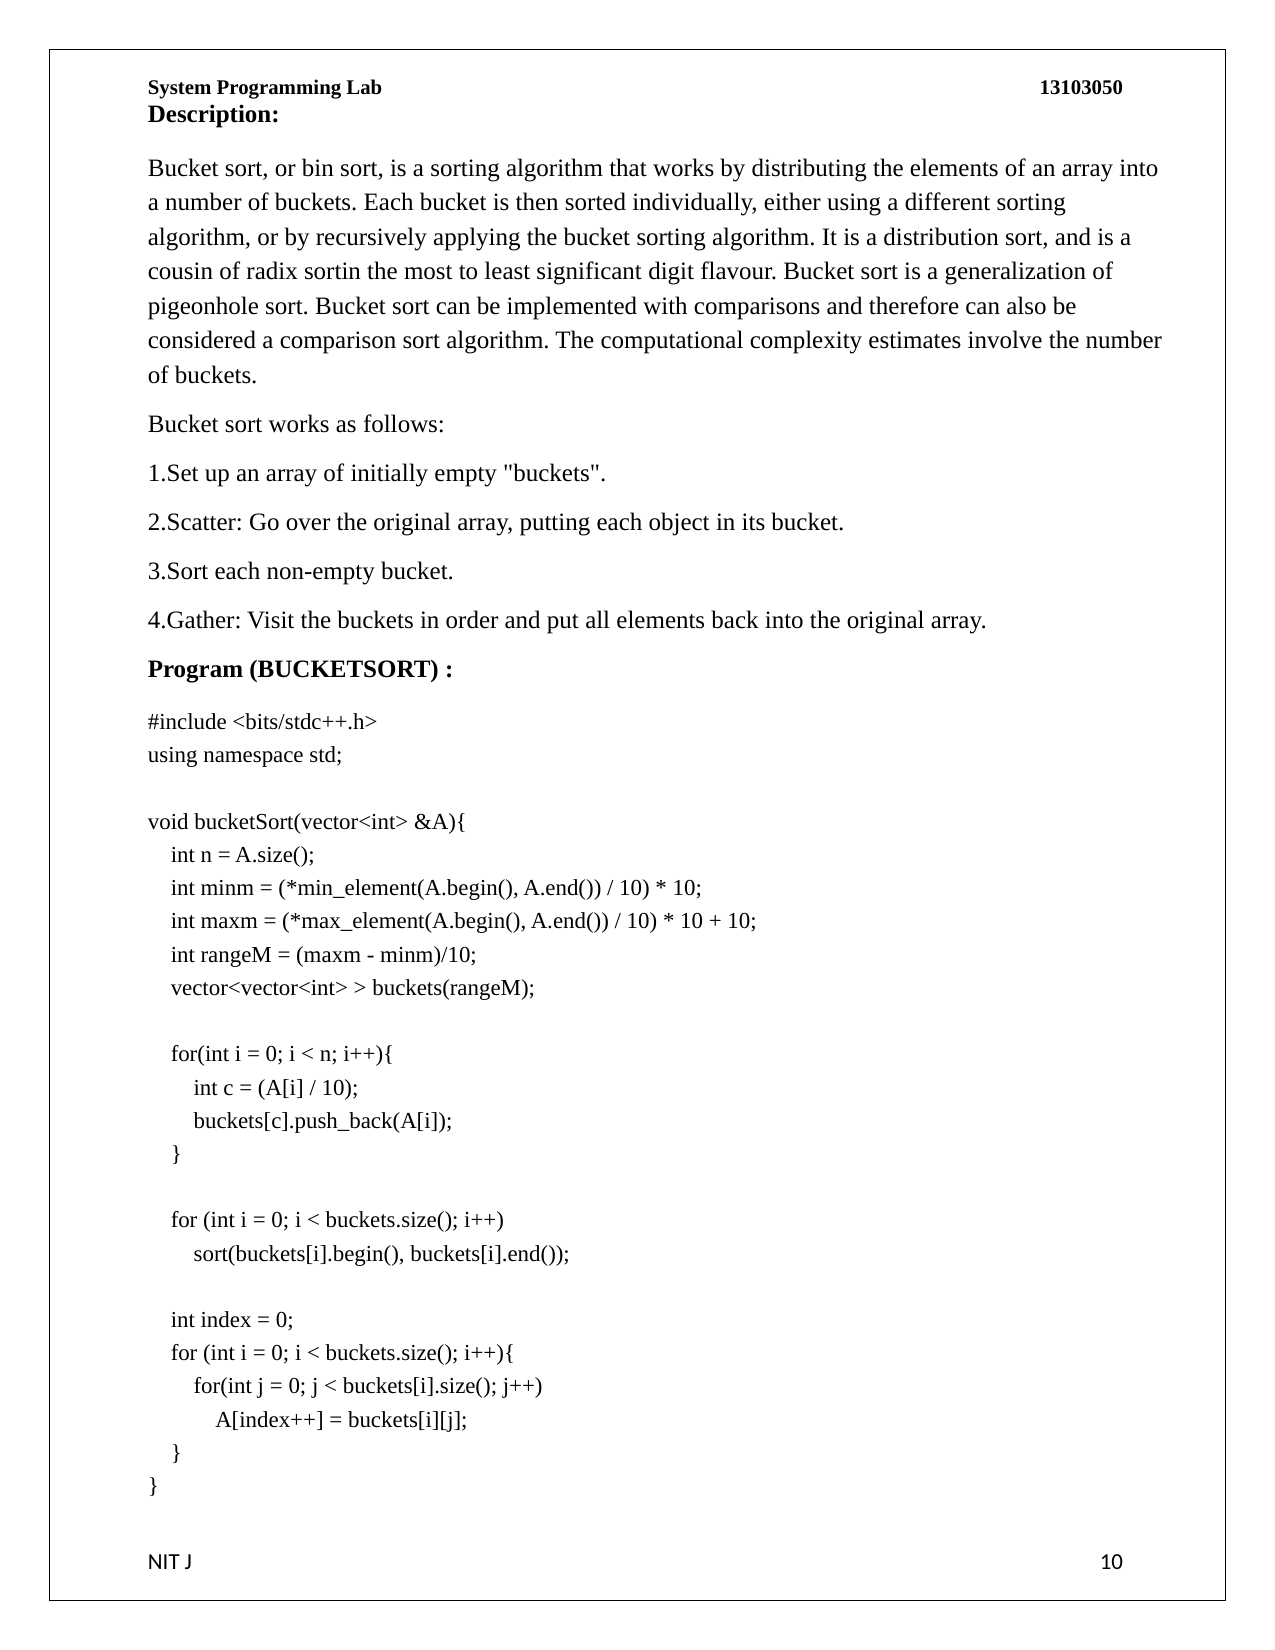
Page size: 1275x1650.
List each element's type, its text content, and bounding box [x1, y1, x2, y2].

text Bucket sort, or bin sort, is a sorting algorithm that works by distributing the elements of an array into a number of buckets. Each bucket is then sorted individually, either using a different sorting algorithm, or by recursively applying the bucket sorting algorithm. It is a distribution sort, and is a cousin of radix sortin the most to least significant digit flavour. Bucket sort is a generalization of pigeonhole sort. Bucket sort can be implemented with comparisons and therefore can also be considered a comparison sort algorithm. The computational complexity estimates involve the number of buckets. [148, 153, 1169, 388]
text int minm = (*min_element(A.begin(), A.end()) / 10) * 10; [148, 874, 1169, 901]
text Description: [148, 99, 1169, 128]
list Set up an array of initially empty "buckets". [148, 458, 1169, 487]
text for (int i = 0; i < buckets.size(); i++){ [148, 1339, 1169, 1366]
text int rangeM = (maxm - minm)/10; [148, 941, 1169, 967]
list Scatter: Go over the original array, putting each object in its bucket. [148, 507, 1169, 536]
text } [148, 1140, 1169, 1166]
list Gather: Visit the buckets in order and put all elements back into the original array. [148, 605, 1169, 634]
list Sort each non-empty bucket. [148, 556, 1169, 585]
text for(int i = 0; i < n; i++){ [148, 1040, 1169, 1067]
text } [148, 1439, 1169, 1465]
text void bucketSort(vector<int> &A){ [148, 808, 1169, 834]
text buckets[c].push_back(A[i]); [148, 1107, 1169, 1133]
text int n = A.size(); [148, 841, 1169, 867]
text A[index++] = buckets[i][j]; [148, 1406, 1169, 1432]
text vector<vector<int> > buckets(rangeM); [148, 974, 1169, 1000]
text for (int i = 0; i < buckets.size(); i++) [148, 1206, 1169, 1233]
text int maxm = (*max_element(A.begin(), A.end()) / 10) * 10 + 10; [148, 907, 1169, 934]
text using namespace std; [148, 741, 1169, 768]
text int c = (A[i] / 10); [148, 1073, 1169, 1100]
text sort(buckets[i].begin(), buckets[i].end()); [148, 1240, 1169, 1266]
text int index = 0; [148, 1306, 1169, 1332]
text Program (BUCKETSORT) : [148, 654, 1169, 683]
text Bucket sort works as follows: [148, 409, 1169, 438]
text #include <bits/stdc++.h> [148, 708, 1169, 734]
text for(int j = 0; j < buckets[i].size(); j++) [148, 1373, 1169, 1399]
text } [148, 1472, 1169, 1499]
